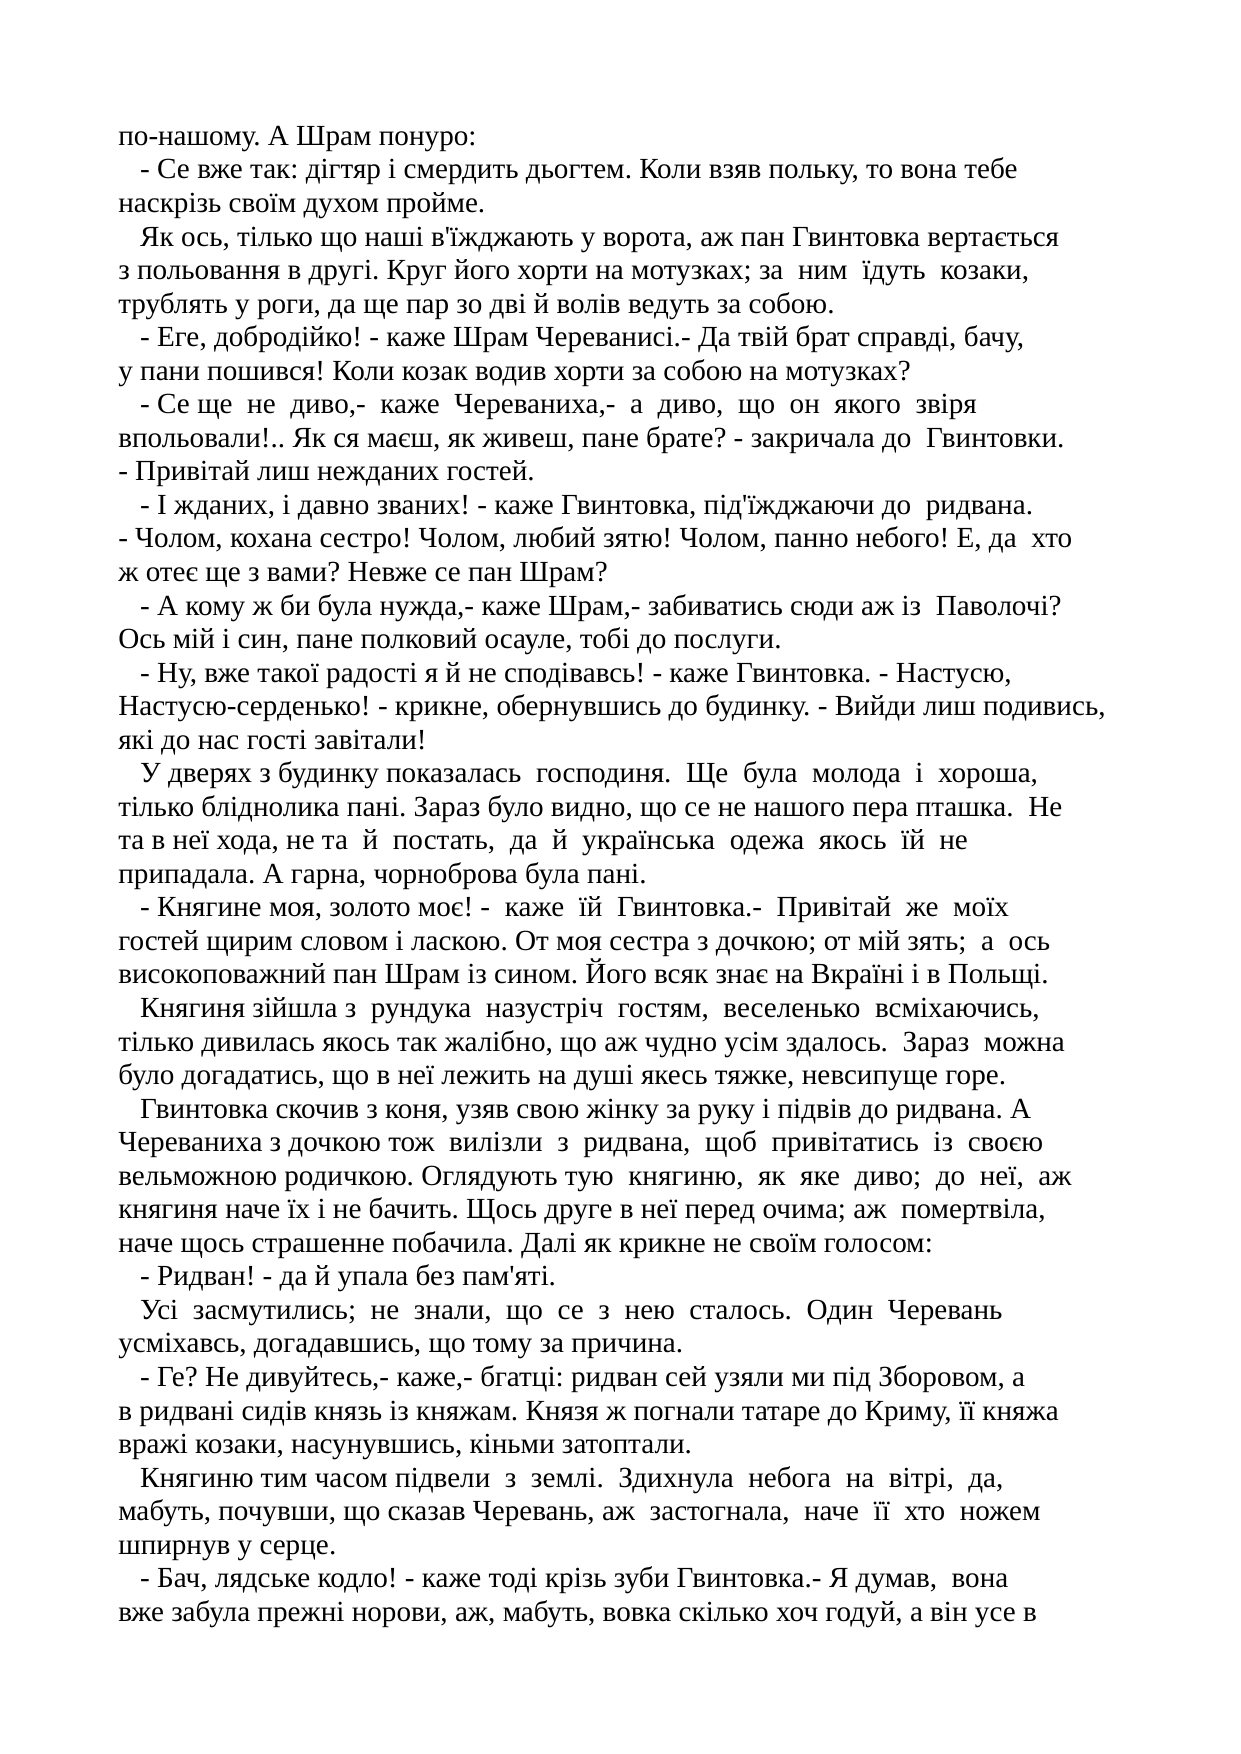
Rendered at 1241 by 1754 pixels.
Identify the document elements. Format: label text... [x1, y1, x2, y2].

text - I жданих, i давно званих! - каже Гвинтовка, пiд'їжджаючи до ридвана. [118, 487, 1122, 521]
text припадала. А гарна, чорноброва була панi. [118, 856, 1122, 889]
text ж отеє ще з вами? Невже се пан Шрам? [118, 554, 1122, 588]
text Усi засмутились; не знали, що се з нею сталось. Один Черевань [118, 1292, 1122, 1326]
text - Еге, добродiйко! - каже Шрам Череванисi.- Да твiй брат справдi, бачу, [118, 319, 1122, 353]
text тiлько дивилась якось так жалiбно, що аж чудно усiм здалось. Зараз можна [118, 1024, 1122, 1057]
text - Ну, вже такої радостi я й не сподiвавсь! - каже Гвинтовка. - Настусю, [118, 655, 1122, 688]
text - Се вже так: дiгтяр i смердить дьогтем. Коли взяв польку, то вона тебе [118, 152, 1122, 185]
text в ридванi сидiв князь iз княжам. Князя ж погнали татаре до Криму, її княжа [118, 1393, 1122, 1426]
text якi до нас гостi завiтали! [118, 722, 1122, 755]
text шпирнув у серце. [118, 1527, 1122, 1560]
text Череваниха з дочкою тож вилiзли з ридвана, щоб привiтатись iз своєю [118, 1124, 1122, 1158]
text високоповажний пан Шрам iз сином. Його всяк знає на Вкраїнi i в Польщi. [118, 957, 1122, 990]
text - Чолом, кохана сестро! Чолом, любий зятю! Чолом, панно небого! Е, да хто [118, 521, 1122, 554]
text гостей щирим словом i ласкою. От моя сестра з дочкою; от мiй зять; а ось [118, 923, 1122, 957]
text - Бач, лядське кодло! - каже тодi крiзь зуби Гвинтовка.- Я думав, вона [118, 1560, 1122, 1594]
text наче щось страшенне побачила. Далi як крикне не своїм голосом: [118, 1225, 1122, 1258]
text у пани пошився! Коли козак водив хорти за собою на мотузках? [118, 353, 1122, 386]
text княгиня наче їх i не бачить. Щось друге в неї перед очима; аж помертвiла, [118, 1191, 1122, 1225]
text тiлько блiднолика панi. Зараз було видно, що се не нашого пера пташка. Не [118, 789, 1122, 822]
text У дверях з будинку показалась господиня. Ще була молода i хороша, [118, 755, 1122, 789]
text з польовання в другi. Круг його хорти на мотузках; за ним їдуть козаки, [118, 252, 1122, 286]
text впольовали!.. Як ся маєш, як живеш, пане брате? - закричала до Гвинтовки. [118, 420, 1122, 453]
text було догадатись, що в неї лежить на душi якесь тяжке, невсипуще горе. [118, 1057, 1122, 1091]
text усмiхавсь, догадавшись, що тому за причина. [118, 1326, 1122, 1359]
text та в неї хода, не та й постать, да й українська одежа якось їй не [118, 822, 1122, 856]
text - Се ще не диво,- каже Череваниха,- а диво, що он якого звiря [118, 386, 1122, 420]
text - Ридван! - да й упала без пам'ятi. [118, 1258, 1122, 1292]
text Як ось, тiлько що нашi в'їжджають у ворота, аж пан Гвинтовка вертається [118, 219, 1122, 252]
text Ось мiй i син, пане полковий осауле, тобi до послуги. [118, 621, 1122, 655]
text вражi козаки, насунувшись, кiньми затоптали. [118, 1426, 1122, 1460]
text наскрiзь своїм духом пройме. [118, 185, 1122, 219]
text трублять у роги, да ще пар зо двi й волiв ведуть за собою. [118, 286, 1122, 319]
text - Привiтай лиш нежданих гостей. [118, 453, 1122, 487]
text вельможною родичкою. Оглядують тую княгиню, як яке диво; до неї, аж [118, 1158, 1122, 1191]
text Княгиню тим часом пiдвели з землi. Здихнула небога на вiтрi, да, [118, 1460, 1122, 1493]
text Гвинтовка скочив з коня, узяв свою жiнку за руку i пiдвiв до ридвана. А [118, 1091, 1122, 1124]
text - Ге? Не дивуйтесь,- каже,- бгатцi: ридван сей узяли ми пiд Зборовом, а [118, 1359, 1122, 1393]
text Настусю-серденько! - крикне, обернувшись до будинку. - Вийди лиш подивись, [118, 688, 1122, 722]
text вже забула прежнi норови, аж, мабуть, вовка скiлько хоч годуй, а вiн усе в [118, 1594, 1122, 1627]
text Княгиня зiйшла з рундука назустрiч гостям, веселенько всмiхаючись, [118, 990, 1122, 1024]
text мабуть, почувши, що сказав Черевань, аж застогнала, наче її хто ножем [118, 1493, 1122, 1527]
text по-нашому. А Шрам понуро: [118, 118, 1122, 152]
text - Княгине моя, золото моє! - каже їй Гвинтовка.- Привiтай же моїх [118, 889, 1122, 923]
text - А кому ж би була нужда,- каже Шрам,- забиватись сюди аж iз Паволочi? [118, 588, 1122, 621]
